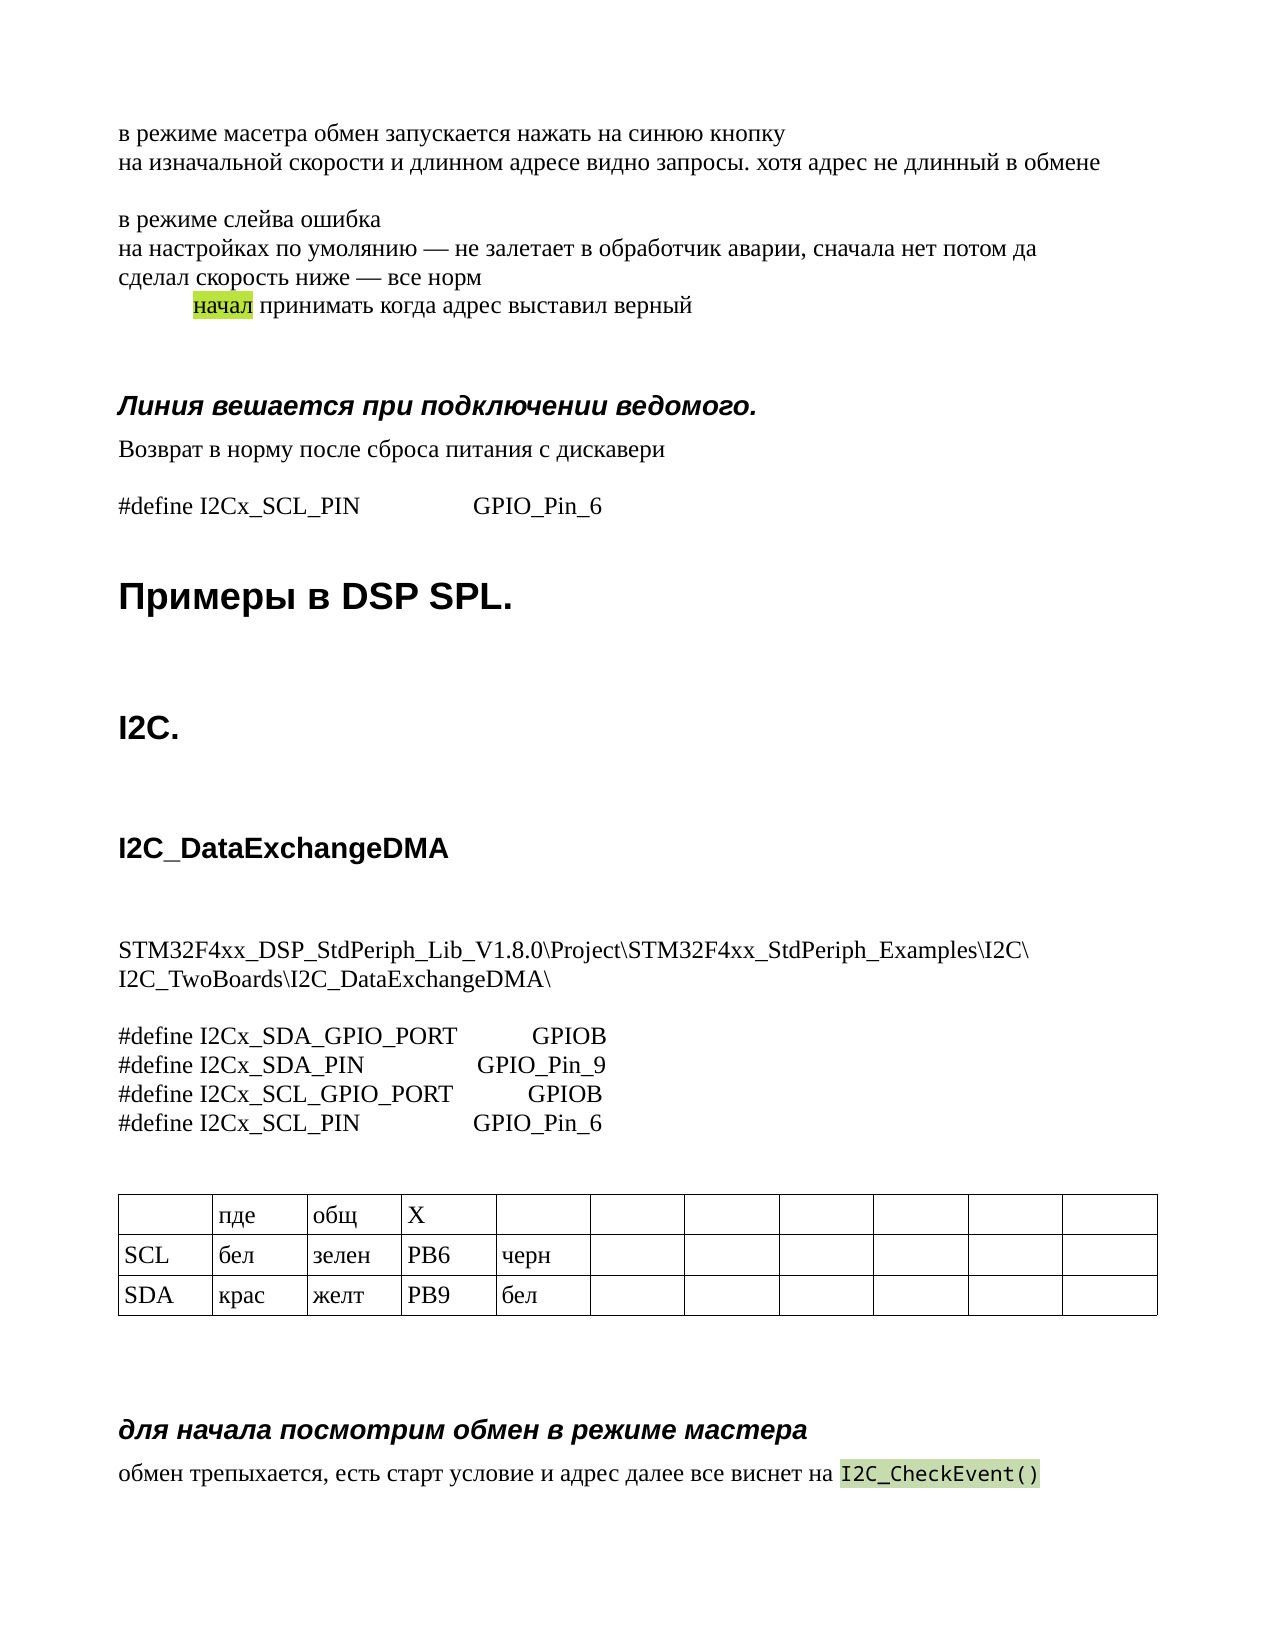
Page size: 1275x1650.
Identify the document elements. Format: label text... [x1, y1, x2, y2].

text обмен трепыхается, есть старт условие и адрес далее все виснет на I2C_CheckEvent() [118, 1458, 1157, 1488]
table_header общ [308, 1195, 401, 1234]
text #define I2Cx_SCL_GPIO_PORT GPIOB [118, 1079, 1157, 1108]
subtitle Линия вешается при подключении ведомого. [118, 389, 1157, 421]
table_cell [685, 1276, 779, 1315]
table_header [1063, 1195, 1157, 1234]
text в режиме масетра обмен запускается нажать на синюю кнопку [118, 118, 1157, 147]
table_cell [591, 1235, 684, 1274]
text #define I2Cx_SDA_GPIO_PORT GPIOB [118, 1021, 1157, 1050]
table_cell [969, 1276, 1062, 1315]
text STM32F4xx_DSP_StdPeriph_Lib_V1.8.0\Project\STM32F4xx_StdPeriph_Examples\I2C\I2C_TwoBoards\I2C_DataExchangeDMA\ [118, 935, 1157, 993]
table_header [685, 1195, 779, 1234]
table_header X [402, 1195, 496, 1234]
table_cell желт [308, 1276, 401, 1315]
table_header [780, 1195, 873, 1234]
text на настройках по умолянию — не залетает в обработчик аварии, сначала нет потом да [118, 233, 1157, 262]
text начал принимать когда адрес выставил верный [118, 291, 1157, 319]
table_header пде [213, 1195, 307, 1234]
table_cell SDA [119, 1276, 212, 1315]
table_cell [780, 1276, 873, 1315]
subtitle I2C. [118, 708, 1157, 747]
table_cell бел [497, 1276, 590, 1315]
table_cell PB9 [402, 1276, 496, 1315]
table_header [874, 1195, 968, 1234]
table_cell SCL [119, 1235, 212, 1274]
table_cell [1063, 1276, 1157, 1315]
table_cell бел [213, 1235, 307, 1274]
subtitle для начала посмотрим обмен в режиме мастера [118, 1414, 1157, 1446]
table_cell [969, 1235, 1062, 1274]
text сделал скорость ниже — все норм [118, 262, 1157, 291]
table_header [591, 1195, 684, 1234]
table_cell [591, 1276, 684, 1315]
subtitle Примеры в DSP SPL. [118, 574, 1157, 617]
table_header [969, 1195, 1062, 1234]
table_cell [685, 1235, 779, 1274]
text Возврат в норму после сброса питания с дискавери [118, 434, 1157, 462]
text #define I2Cx_SCL_PIN GPIO_Pin_6 [118, 491, 1157, 520]
table_cell черн [497, 1235, 590, 1274]
subtitle I2C_DataExchangeDMA [118, 831, 1157, 865]
table_header [497, 1195, 590, 1234]
table_cell [780, 1235, 873, 1274]
text в режиме слейва ошибка [118, 204, 1157, 233]
table_cell PB6 [402, 1235, 496, 1274]
table_cell крас [213, 1276, 307, 1315]
text на изначальной скорости и длинном адресе видно запросы. хотя адрес не длинный в обмене [118, 147, 1157, 176]
table_header [119, 1195, 212, 1234]
table_cell зелен [308, 1235, 401, 1274]
table_cell [874, 1276, 968, 1315]
text #define I2Cx_SCL_PIN GPIO_Pin_6 [118, 1108, 1157, 1136]
table_cell [1063, 1235, 1157, 1274]
table_cell [874, 1235, 968, 1274]
text #define I2Cx_SDA_PIN GPIO_Pin_9 [118, 1050, 1157, 1079]
